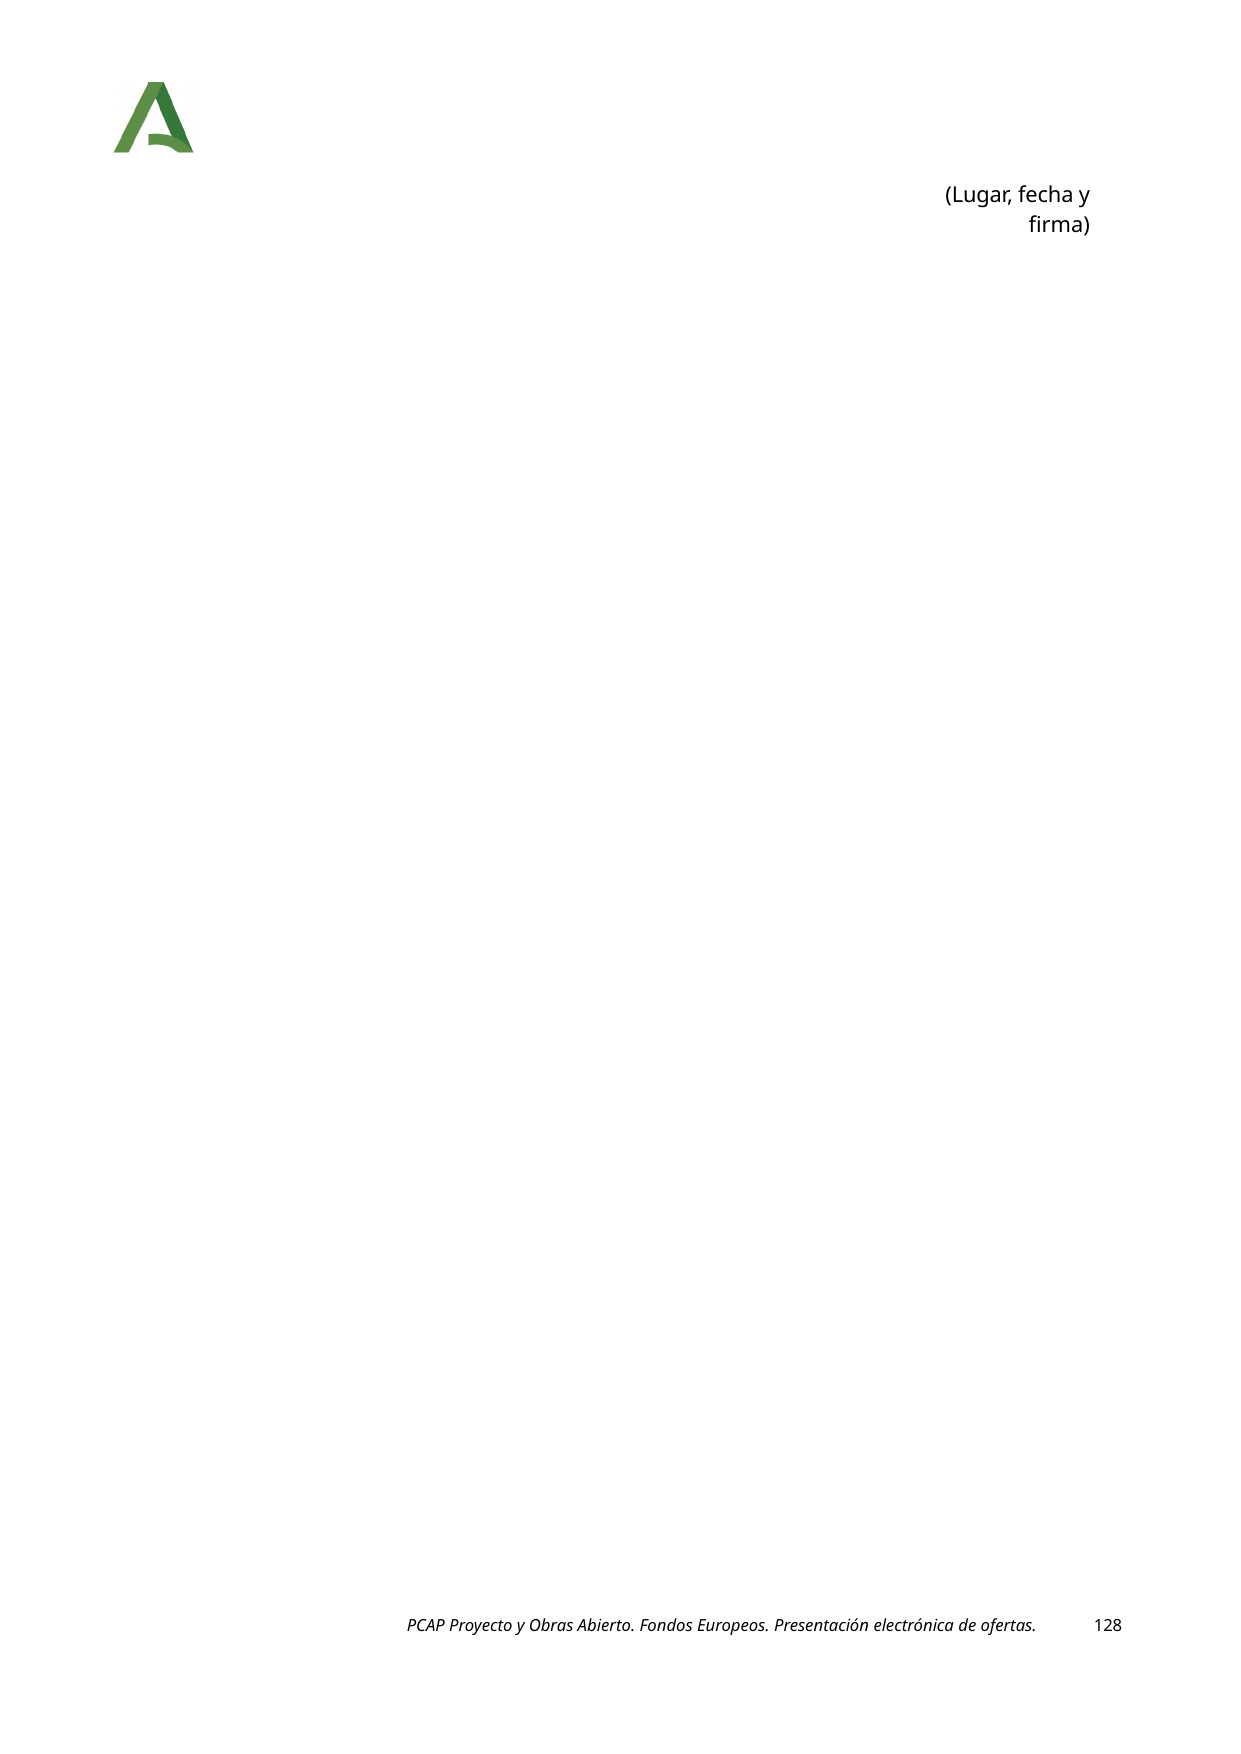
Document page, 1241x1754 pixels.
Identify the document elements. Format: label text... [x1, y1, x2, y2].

text (Lugar, fecha y firma) [118, 176, 1093, 242]
picture [109, 77, 198, 157]
